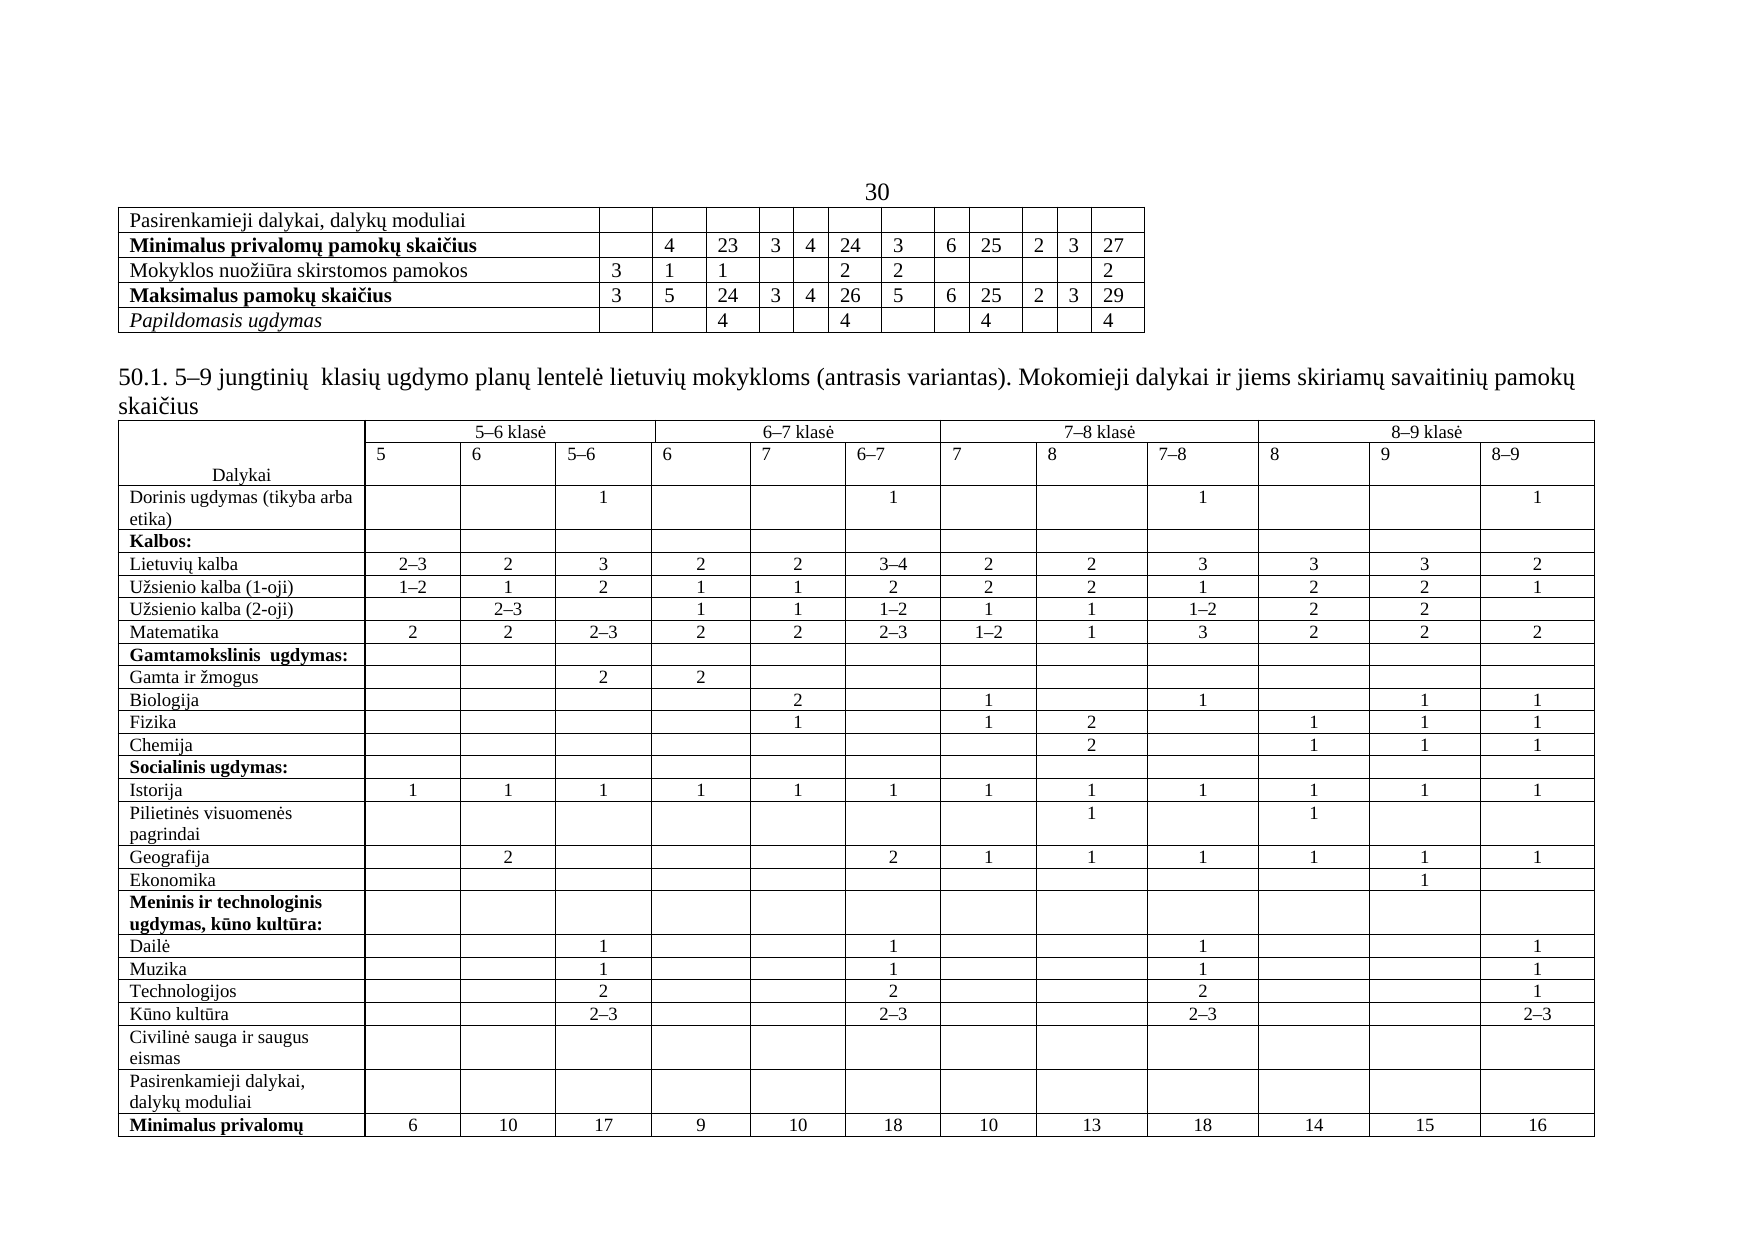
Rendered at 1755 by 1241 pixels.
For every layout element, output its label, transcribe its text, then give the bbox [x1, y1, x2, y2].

table_cell [461, 711, 555, 733]
table_cell [1370, 1026, 1480, 1069]
table_cell [941, 958, 1036, 979]
table_cell [751, 891, 845, 934]
table_cell 25 [970, 283, 1022, 307]
table_cell [366, 802, 460, 845]
table_cell 2 [751, 553, 845, 574]
table_cell [366, 689, 460, 710]
table_cell [1481, 802, 1594, 845]
table_cell 2 [846, 576, 940, 597]
table_cell [652, 1070, 750, 1113]
table_cell 2–3 [461, 598, 555, 620]
table_cell 3 [556, 553, 651, 574]
table_cell 1 [461, 779, 555, 801]
table_cell 2 [941, 553, 1036, 574]
table_cell [1259, 1003, 1369, 1024]
table_cell [760, 208, 793, 232]
table_cell 1 [1370, 734, 1480, 755]
table_cell 18 [846, 1114, 940, 1136]
table_cell [1023, 208, 1057, 232]
table_cell [366, 980, 460, 1002]
table_cell [846, 891, 940, 934]
table_cell [941, 891, 1036, 934]
table_cell 1 [1037, 802, 1147, 845]
table_cell 5 [366, 443, 460, 485]
table_cell [1148, 1026, 1258, 1069]
table_cell 1 [1370, 689, 1480, 710]
table_cell [970, 258, 1022, 282]
table_cell [1259, 958, 1369, 979]
table_cell [1037, 666, 1147, 688]
table_cell [1481, 1070, 1594, 1113]
table_cell [652, 891, 750, 934]
table_cell 2 [1259, 598, 1369, 620]
table_cell 2–3 [1481, 1003, 1594, 1024]
table_cell [1481, 1026, 1594, 1069]
table_cell Gamtamokslinis ugdymas: [119, 644, 364, 665]
table_cell 1 [751, 779, 845, 801]
table_cell 1 [1370, 846, 1480, 867]
table_cell 1 [846, 779, 940, 801]
table_cell 2 [1370, 598, 1480, 620]
table_cell [751, 980, 845, 1002]
table_cell [751, 846, 845, 867]
table_cell Pasirenkamieji dalykai, dalykų moduliai [119, 1070, 364, 1113]
table_cell [366, 891, 460, 934]
table_cell [935, 308, 969, 332]
table_cell [941, 1003, 1036, 1024]
table_cell [652, 869, 750, 890]
table_cell [1037, 1070, 1147, 1113]
table_cell [846, 802, 940, 845]
table_cell [366, 1003, 460, 1024]
table_cell 1 [941, 846, 1036, 867]
table_cell [652, 734, 750, 755]
table_cell [1259, 891, 1369, 934]
table_cell 1 [1037, 779, 1147, 801]
table_cell 7 [751, 443, 845, 485]
table_cell [461, 1070, 555, 1113]
table_cell [1259, 530, 1369, 552]
table_cell 1 [1259, 711, 1369, 733]
table_cell Muzika [119, 958, 364, 979]
table_cell 2 [1481, 621, 1594, 642]
table_cell [935, 208, 969, 232]
table_cell [941, 734, 1036, 755]
table_cell 4 [970, 308, 1022, 332]
table_cell [751, 486, 845, 529]
table_cell [1037, 935, 1147, 957]
table_cell 1 [1259, 734, 1369, 755]
table_cell [1148, 891, 1258, 934]
table_cell 3 [1370, 553, 1480, 574]
table_cell [556, 530, 651, 552]
table_cell 1 [1259, 779, 1369, 801]
table_cell 1 [1259, 846, 1369, 867]
table_cell [600, 233, 652, 257]
table_cell [652, 958, 750, 979]
table_cell 1 [1148, 689, 1258, 710]
table_cell [941, 756, 1036, 778]
table_cell 2 [751, 689, 845, 710]
table_cell 1–2 [941, 621, 1036, 642]
table_cell [366, 846, 460, 867]
table_cell [652, 1026, 750, 1069]
table_cell 6 [652, 443, 750, 485]
table_cell 5 [882, 283, 934, 307]
table_cell 1 [846, 486, 940, 529]
table_cell [366, 711, 460, 733]
table_cell 6–7 [846, 443, 940, 485]
table_cell 3 [600, 283, 652, 307]
table_cell 4 [1092, 308, 1144, 332]
table_cell 2–3 [846, 621, 940, 642]
table_cell [1370, 644, 1480, 665]
table_cell [794, 258, 828, 282]
table_cell 7–8 [1148, 443, 1258, 485]
table_cell [760, 258, 793, 282]
table_cell [1148, 530, 1258, 552]
table_cell [652, 689, 750, 710]
table_cell [751, 666, 845, 688]
table_cell Lietuvių kalba [119, 553, 364, 574]
table_cell [652, 486, 750, 529]
table_cell 1 [751, 711, 845, 733]
table_cell [1370, 980, 1480, 1002]
table_cell [882, 208, 934, 232]
table_cell 2 [461, 621, 555, 642]
table_cell [652, 935, 750, 957]
table_cell 2 [751, 621, 845, 642]
table_cell 3 [600, 258, 652, 282]
table_cell [846, 1026, 940, 1069]
table_cell [846, 734, 940, 755]
table_cell [1370, 756, 1480, 778]
table_cell [846, 644, 940, 665]
table_cell 15 [1370, 1114, 1480, 1136]
table_cell 6 [935, 233, 969, 257]
table_cell 8 [1037, 443, 1147, 485]
table_cell Užsienio kalba (1-oji) [119, 576, 364, 597]
table_cell 23 [707, 233, 759, 257]
table_cell 1 [707, 258, 759, 282]
table_cell [935, 258, 969, 282]
table_cell 2 [882, 258, 934, 282]
table_cell [941, 486, 1036, 529]
table_cell [1058, 258, 1091, 282]
table_cell 2 [1481, 553, 1594, 574]
table_cell [941, 802, 1036, 845]
table_cell 2 [652, 666, 750, 688]
table_cell [941, 530, 1036, 552]
table_cell [600, 308, 652, 332]
table_cell [1259, 935, 1369, 957]
table_cell [366, 666, 460, 688]
table_cell 2 [461, 553, 555, 574]
table_cell 1 [1148, 958, 1258, 979]
table_cell 6 [935, 283, 969, 307]
table_cell 8–9 [1481, 443, 1594, 485]
table_cell 3 [1058, 283, 1091, 307]
table_cell [461, 530, 555, 552]
table_cell [1259, 1070, 1369, 1113]
table_cell [751, 869, 845, 890]
table_cell [1370, 486, 1480, 529]
table_cell 1 [941, 711, 1036, 733]
table_cell Geografija [119, 846, 364, 867]
table_cell [1259, 486, 1369, 529]
table_cell 16 [1481, 1114, 1594, 1136]
table_cell 6 [461, 443, 555, 485]
table_cell 1 [1370, 779, 1480, 801]
table_cell [366, 734, 460, 755]
table_cell [941, 644, 1036, 665]
table_cell [366, 958, 460, 979]
table_cell 2 [556, 576, 651, 597]
table_cell 1 [941, 779, 1036, 801]
table_cell 1 [1037, 598, 1147, 620]
table_cell 1 [941, 689, 1036, 710]
table_cell [846, 711, 940, 733]
table_cell [652, 846, 750, 867]
table_cell [652, 1003, 750, 1024]
table_cell 4 [829, 308, 881, 332]
table_cell 5 [653, 283, 706, 307]
table_cell Mokyklos nuožiūra skirstomos pamokos [119, 258, 599, 282]
table_cell [1481, 530, 1594, 552]
table_cell 2 [1259, 621, 1369, 642]
table_cell [846, 869, 940, 890]
table_cell [751, 1070, 845, 1113]
table_cell Pasirenkamieji dalykai, dalykų moduliai [119, 208, 599, 232]
table_cell 18 [1148, 1114, 1258, 1136]
table_cell [556, 1070, 651, 1113]
table_cell 25 [970, 233, 1022, 257]
table_cell 3 [1148, 621, 1258, 642]
table_cell 2 [652, 553, 750, 574]
table_cell 1–2 [846, 598, 940, 620]
table_cell 1 [1148, 846, 1258, 867]
table_cell [1481, 644, 1594, 665]
table_cell Gamta ir žmogus [119, 666, 364, 688]
table_cell [1481, 891, 1594, 934]
table_cell [556, 846, 651, 867]
table_cell 2 [829, 258, 881, 282]
table_cell [461, 935, 555, 957]
table_cell [461, 1026, 555, 1069]
table_cell 1 [556, 779, 651, 801]
table_cell 1–2 [1148, 598, 1258, 620]
table_cell 3 [760, 283, 793, 307]
table_cell [760, 308, 793, 332]
table_cell [829, 208, 881, 232]
table_cell 1 [461, 576, 555, 597]
table_cell [1058, 308, 1091, 332]
table_cell Dorinis ugdymas (tikyba arba etika) [119, 486, 364, 529]
table_cell 9 [652, 1114, 750, 1136]
table_cell Dailė [119, 935, 364, 957]
table_cell [846, 666, 940, 688]
table_cell [1370, 802, 1480, 845]
table_cell [461, 644, 555, 665]
table_cell 1 [556, 486, 651, 529]
table_cell [366, 486, 460, 529]
table_cell 2 [366, 621, 460, 642]
table_cell 1 [366, 779, 460, 801]
table_cell [652, 756, 750, 778]
table_cell 14 [1259, 1114, 1369, 1136]
table_cell [794, 208, 828, 232]
table_cell [1148, 1070, 1258, 1113]
table_cell 10 [751, 1114, 845, 1136]
table_cell [461, 958, 555, 979]
table_cell 2 [1037, 734, 1147, 755]
table_cell 1 [1370, 869, 1480, 890]
table_cell 2–3 [556, 621, 651, 642]
table_cell [751, 530, 845, 552]
table_cell [1037, 980, 1147, 1002]
table_header 7–8 klasė [941, 421, 1258, 442]
table_cell [1037, 644, 1147, 665]
table_cell [846, 530, 940, 552]
table_cell 2 [1092, 258, 1144, 282]
table_cell 13 [1037, 1114, 1147, 1136]
table_cell 26 [829, 283, 881, 307]
table_cell 1 [846, 958, 940, 979]
table_cell [1037, 1003, 1147, 1024]
table_cell 1 [1481, 779, 1594, 801]
table_cell [941, 869, 1036, 890]
table_cell [461, 802, 555, 845]
table_cell 2 [1037, 553, 1147, 574]
table_cell 1 [1481, 958, 1594, 979]
table_cell 3 [1259, 553, 1369, 574]
table_cell 4 [794, 233, 828, 257]
table_cell [556, 891, 651, 934]
table_cell 1 [652, 779, 750, 801]
table_cell 1 [556, 958, 651, 979]
table_cell [556, 869, 651, 890]
table_cell 3 [1058, 233, 1091, 257]
table_cell [970, 208, 1022, 232]
table_cell 17 [556, 1114, 651, 1136]
table_cell [556, 598, 651, 620]
table_cell 3 [760, 233, 793, 257]
table_cell [366, 756, 460, 778]
table_cell [941, 666, 1036, 688]
table_cell 9 [1370, 443, 1480, 485]
table_cell 10 [461, 1114, 555, 1136]
table_cell [461, 869, 555, 890]
table_cell [751, 1026, 845, 1069]
table_cell [941, 935, 1036, 957]
table_cell Kalbos: [119, 530, 364, 552]
table_cell [1259, 689, 1369, 710]
table_cell 2 [461, 846, 555, 867]
table_cell 1 [1037, 621, 1147, 642]
table_cell [366, 869, 460, 890]
table_cell 2 [941, 576, 1036, 597]
table_cell 1 [846, 935, 940, 957]
table_cell [366, 935, 460, 957]
table_cell [1481, 598, 1594, 620]
table_cell 1 [1148, 935, 1258, 957]
table_cell [1259, 980, 1369, 1002]
table_cell [461, 756, 555, 778]
table_cell [556, 689, 651, 710]
table_cell 2 [1023, 233, 1057, 257]
table_cell [1148, 711, 1258, 733]
table_cell 1 [1481, 486, 1594, 529]
table_cell 1 [751, 576, 845, 597]
table_cell [1037, 530, 1147, 552]
table_cell 24 [707, 283, 759, 307]
table_cell 2 [1370, 621, 1480, 642]
table_cell [1037, 869, 1147, 890]
table_cell Biologija [119, 689, 364, 710]
table_cell [556, 644, 651, 665]
table_cell [751, 958, 845, 979]
table_cell [366, 1026, 460, 1069]
table_cell 2 [1023, 283, 1057, 307]
table_cell Užsienio kalba (2-oji) [119, 598, 364, 620]
table_cell [846, 1070, 940, 1113]
table_cell [1037, 891, 1147, 934]
table_cell [1037, 486, 1147, 529]
table_cell [556, 756, 651, 778]
table_cell 1 [1370, 711, 1480, 733]
table_cell 2–3 [366, 553, 460, 574]
table_cell [751, 935, 845, 957]
table_cell 8 [1259, 443, 1369, 485]
table_header Dalykai [119, 421, 364, 485]
table_cell [1370, 958, 1480, 979]
table_cell [366, 1070, 460, 1113]
table_cell 2–3 [1148, 1003, 1258, 1024]
table_cell 10 [941, 1114, 1036, 1136]
table_cell [1370, 530, 1480, 552]
table_cell [366, 598, 460, 620]
table_cell 2 [1259, 576, 1369, 597]
table_cell [653, 208, 706, 232]
table_cell [1259, 869, 1369, 890]
table_cell [1148, 756, 1258, 778]
table_cell 1 [1481, 689, 1594, 710]
table_cell Chemija [119, 734, 364, 755]
table_cell [1023, 308, 1057, 332]
table_cell 1 [1148, 486, 1258, 529]
table_cell 3 [882, 233, 934, 257]
table_cell [1370, 891, 1480, 934]
table_cell 1 [1481, 734, 1594, 755]
table_cell Maksimalus pamokų skaičius [119, 283, 599, 307]
table_cell 1 [1481, 576, 1594, 597]
table_cell 1 [1148, 576, 1258, 597]
table_cell [653, 308, 706, 332]
table_cell [1148, 644, 1258, 665]
table_cell [707, 208, 759, 232]
table_cell [1259, 666, 1369, 688]
table_cell [461, 980, 555, 1002]
table_cell [1259, 644, 1369, 665]
table_cell [652, 980, 750, 1002]
table_cell [1037, 958, 1147, 979]
table_cell Pilietinės visuomenės pagrindai [119, 802, 364, 845]
table_cell [1259, 756, 1369, 778]
table_cell 2 [652, 621, 750, 642]
table_cell [751, 1003, 845, 1024]
table_cell 4 [794, 283, 828, 307]
table_cell 1 [941, 598, 1036, 620]
table_cell [846, 756, 940, 778]
table_cell Civilinė sauga ir saugus eismas [119, 1026, 364, 1069]
table_header 6–7 klasė [656, 421, 940, 442]
table_cell Ekonomika [119, 869, 364, 890]
table_cell Minimalus privalomų [119, 1114, 364, 1136]
table_cell [461, 734, 555, 755]
table_cell [652, 530, 750, 552]
table_cell 2 [556, 980, 651, 1002]
table_cell [1481, 756, 1594, 778]
table_cell [751, 734, 845, 755]
table_cell 1 [1481, 980, 1594, 1002]
table_cell Fizika [119, 711, 364, 733]
table_cell [461, 689, 555, 710]
table_header 5–6 klasė [366, 421, 655, 442]
table_cell 3–4 [846, 553, 940, 574]
table_cell [1058, 208, 1091, 232]
table_cell 3 [1148, 553, 1258, 574]
table_cell [652, 802, 750, 845]
table_cell [366, 644, 460, 665]
table_cell Kūno kultūra [119, 1003, 364, 1024]
table_cell [846, 689, 940, 710]
table_cell [1481, 869, 1594, 890]
table_cell 1 [556, 935, 651, 957]
table_cell 2 [556, 666, 651, 688]
table_cell 1 [1148, 779, 1258, 801]
table_cell [556, 1026, 651, 1069]
table_cell [751, 802, 845, 845]
table_cell [1023, 258, 1057, 282]
table_cell 2 [1037, 711, 1147, 733]
table_cell 2 [1037, 576, 1147, 597]
table_cell 2 [846, 846, 940, 867]
table_cell [1148, 802, 1258, 845]
table_cell [1148, 734, 1258, 755]
table_cell 1 [653, 258, 706, 282]
table_cell [461, 486, 555, 529]
table_cell [366, 530, 460, 552]
table_cell 2 [1370, 576, 1480, 597]
table_header 8–9 klasė [1259, 421, 1594, 442]
table_cell 5–6 [556, 443, 651, 485]
table_cell [751, 644, 845, 665]
table_cell 2–3 [556, 1003, 651, 1024]
table_cell Matematika [119, 621, 364, 642]
table_cell [652, 711, 750, 733]
table_cell 1 [652, 598, 750, 620]
table_cell [461, 891, 555, 934]
table_cell Meninis ir technologinis ugdymas, kūno kultūra: [119, 891, 364, 934]
table_cell [751, 756, 845, 778]
table_cell 6 [366, 1114, 460, 1136]
table_cell [1037, 756, 1147, 778]
table_cell [556, 802, 651, 845]
table_cell Istorija [119, 779, 364, 801]
table_cell [461, 1003, 555, 1024]
table_cell Technologijos [119, 980, 364, 1002]
table_cell 1 [751, 598, 845, 620]
table_cell [556, 734, 651, 755]
table_cell [1370, 935, 1480, 957]
table_cell [941, 1026, 1036, 1069]
table_cell [941, 1070, 1036, 1113]
table_cell [556, 711, 651, 733]
table_cell 24 [829, 233, 881, 257]
table_cell [600, 208, 652, 232]
table_cell 1–2 [366, 576, 460, 597]
table_cell [1370, 666, 1480, 688]
table_cell 4 [707, 308, 759, 332]
table_cell 1 [652, 576, 750, 597]
table_cell [1259, 1026, 1369, 1069]
table_cell [652, 644, 750, 665]
table_cell [1370, 1003, 1480, 1024]
table_cell 27 [1092, 233, 1144, 257]
table_cell [1481, 666, 1594, 688]
table_cell 7 [941, 443, 1036, 485]
table_cell [1092, 208, 1144, 232]
table_cell Papildomasis ugdymas [119, 308, 599, 332]
table_cell [882, 308, 934, 332]
table_cell [1037, 1026, 1147, 1069]
table_cell [1148, 869, 1258, 890]
table_cell 1 [1037, 846, 1147, 867]
table_cell Minimalus privalomų pamokų skaičius [119, 233, 599, 257]
table_cell 1 [1259, 802, 1369, 845]
text 50.1. 5–9 jungtinių klasių ugdymo planų lentelė lietuvių mokykloms (antrasis variantas). Mokomieji dalykai ir jiems skiriamų savaitinių pamokų skaičius [118, 362, 1636, 419]
table_cell 1 [1481, 846, 1594, 867]
table_cell 1 [1481, 711, 1594, 733]
table_cell 4 [653, 233, 706, 257]
table_cell 2–3 [846, 1003, 940, 1024]
table_cell 2 [1148, 980, 1258, 1002]
table_cell Socialinis ugdymas: [119, 756, 364, 778]
table_cell [461, 666, 555, 688]
table_cell [1370, 1070, 1480, 1113]
table_cell 29 [1092, 283, 1144, 307]
table_cell [941, 980, 1036, 1002]
table_cell 1 [1481, 935, 1594, 957]
table_cell [1148, 666, 1258, 688]
table_cell 2 [846, 980, 940, 1002]
table_cell [794, 308, 828, 332]
table_cell [1037, 689, 1147, 710]
